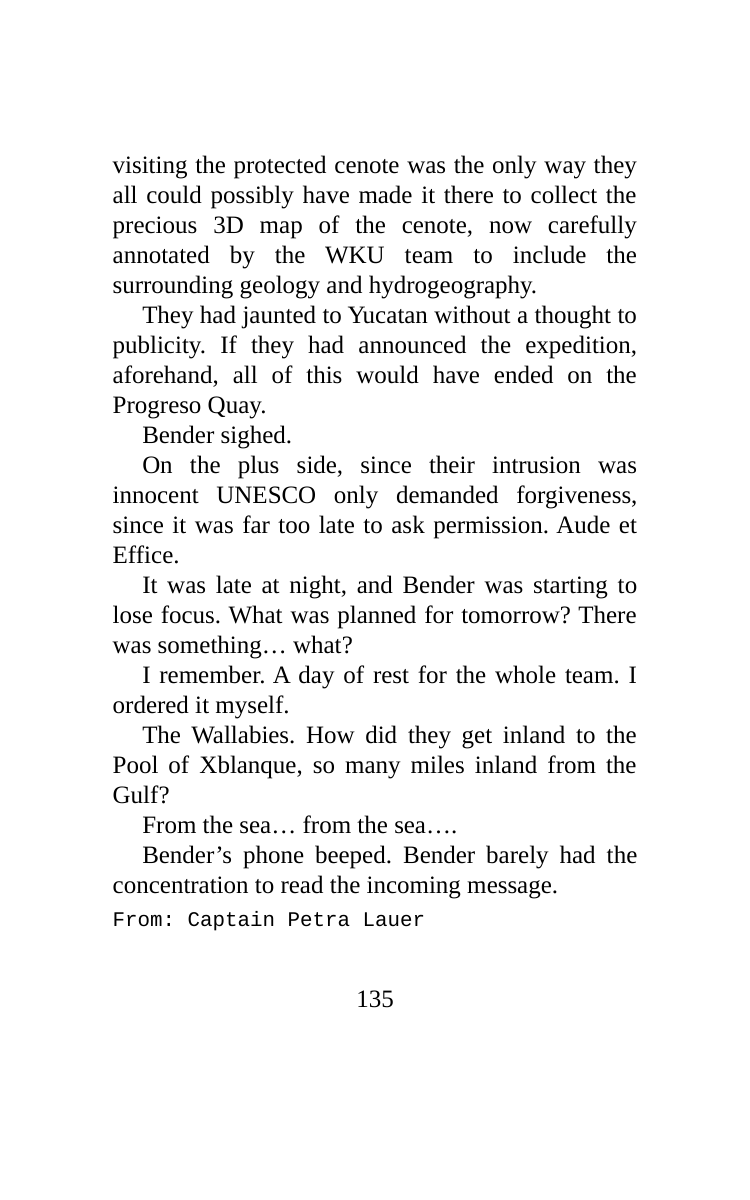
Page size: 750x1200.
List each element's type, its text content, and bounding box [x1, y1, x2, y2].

text From the sea… from the sea…. [112, 810, 637, 840]
text Bender sighed. [112, 420, 637, 450]
text The Wallabies. How did they get inland to the Pool of Xblanque, so many miles inland from the Gulf? [112, 720, 637, 810]
text On the plus side, since their intrusion was innocent UNESCO only demanded forgiveness, since it was far too late to ask permission. Aude et Effice. [112, 450, 637, 570]
text I remember. A day of rest for the whole team. I ordered it myself. [112, 660, 637, 720]
text visiting the protected cenote was the only way they all could possibly have made it there to collect the precious 3D map of the cenote, now carefully annotated by the WKU team to include the surrounding geology and hydrogeography. [112, 150, 637, 300]
text From: Captain Petra Lauer [112, 909, 637, 933]
text It was late at night, and Bender was starting to lose focus. What was planned for tomorrow? There was something… what? [112, 570, 637, 660]
text They had jaunted to Yucatan without a thought to publicity. If they had announced the expedition, aforehand, all of this would have ended on the Progreso Quay. [112, 300, 637, 420]
text Bender’s phone beeped. Bender barely had the concentration to read the incoming message. [112, 840, 637, 900]
